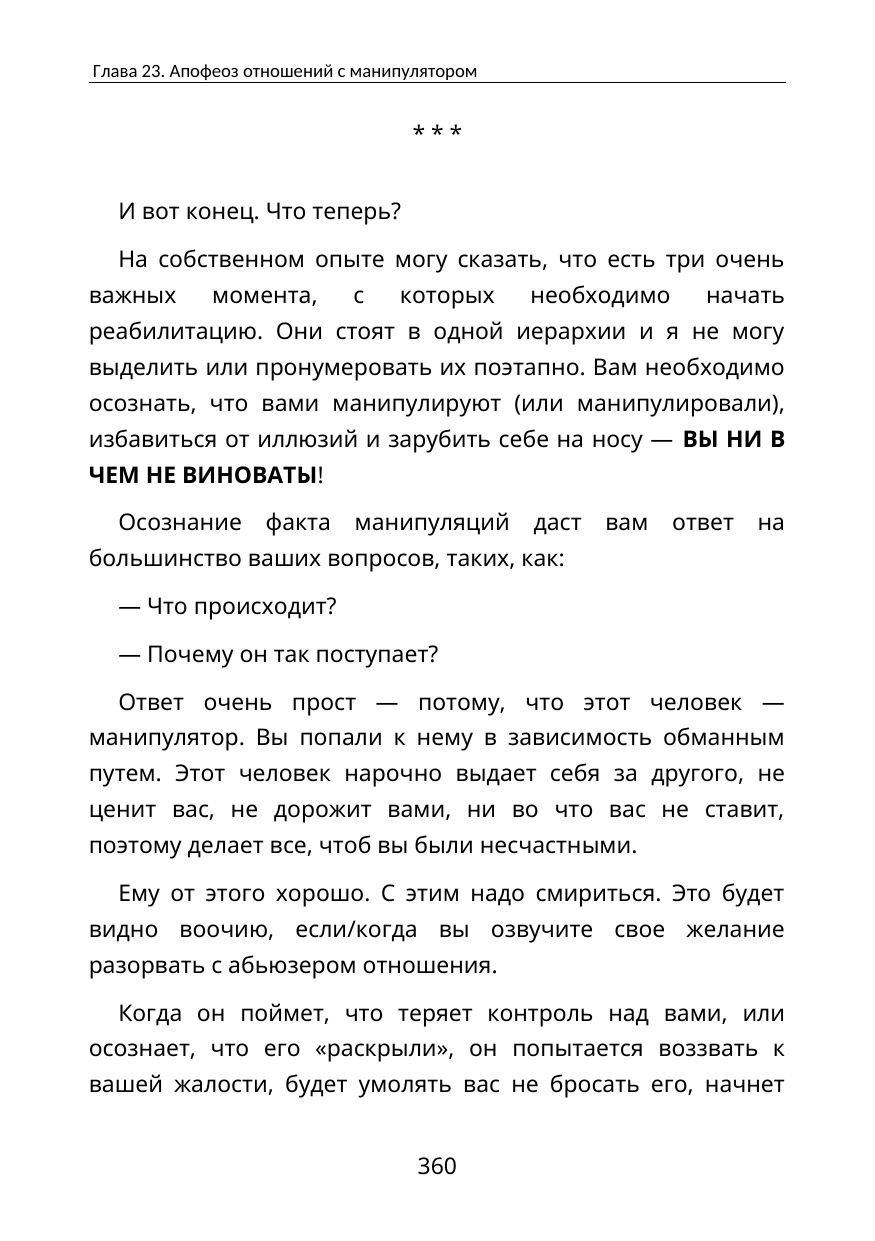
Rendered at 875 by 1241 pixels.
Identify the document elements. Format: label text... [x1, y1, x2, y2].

text Ответ очень прост — потому, что этот человек — манипулятор. Вы попали к нему в зависимость обманным путем. Этот человек нарочно выдает себя за другого, не ценит вас, не дорожит вами, ни во что вас не ставит, поэтому делает все, чтоб вы были несчастными. [88, 685, 786, 860]
text — Почему он так поступает? [88, 638, 786, 669]
text Осознание факта манипуляций даст вам ответ на большинство ваших вопросов, таких, как: [88, 506, 786, 573]
text — Что происходит? [88, 590, 786, 621]
text Ему от этого хорошо. С этим надо смириться. Это будет видно воочию, если/когда вы озвучите свое желание разорвать с абьюзером отношения. [88, 877, 786, 980]
text На собственном опыте могу сказать, что есть три очень важных момента, с которых необходимо начать реабилитацию. Они стоят в одной иерархии и я не могу выделить или пронумеровать их поэтапно. Вам необходимо осознать, что вами манипулируют (или манипулировали), избавиться от иллюзий и зарубить себе на носу — ВЫ НИ В ЧЕМ НЕ ВИНОВАТЫ! [88, 243, 786, 490]
text И вот конец. Что теперь? [88, 195, 786, 227]
text Когда он поймет, что теряет контроль над вами, или осознает, что его «раскрыли», он попытается воззвать к вашей жалости, будет умолять вас не бросать его, начнет [88, 996, 786, 1099]
subtitle * * * [88, 118, 786, 149]
